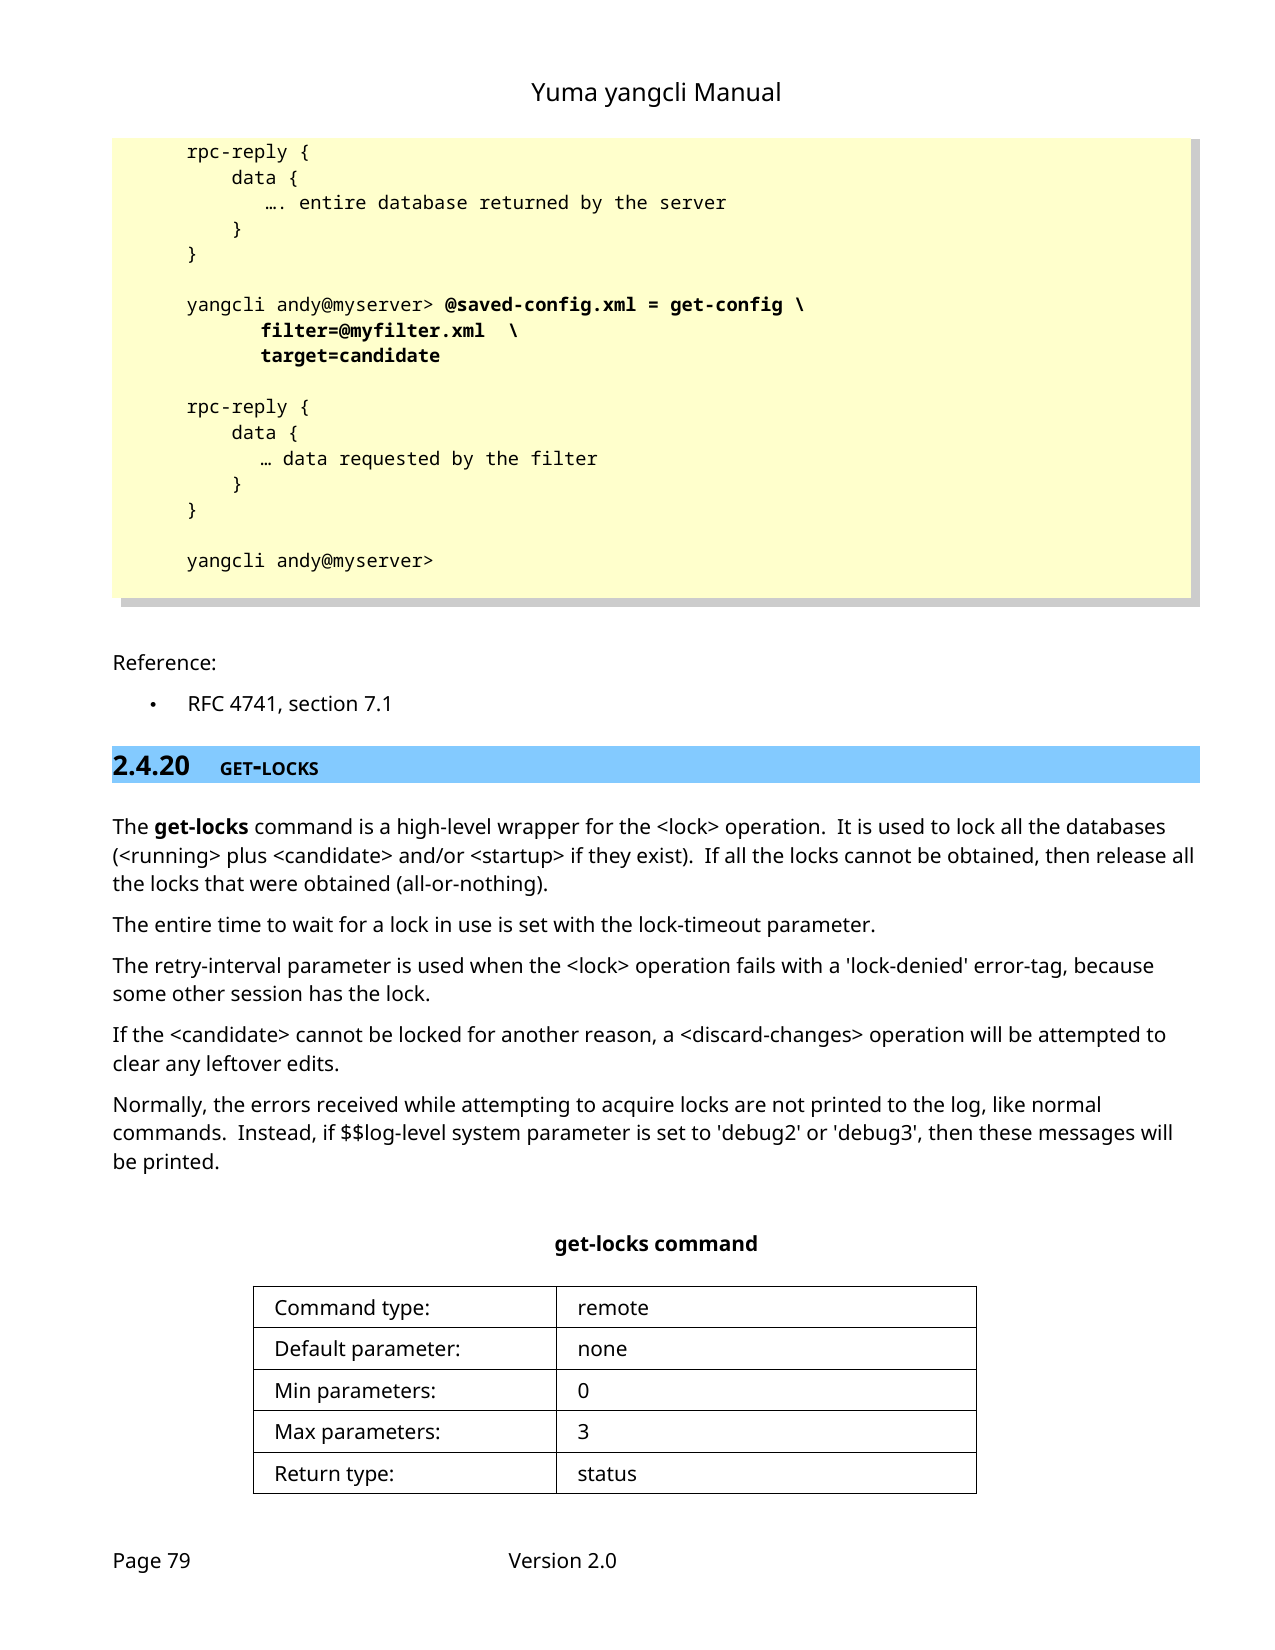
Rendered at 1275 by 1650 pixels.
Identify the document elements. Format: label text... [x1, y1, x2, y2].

text } [112, 496, 1191, 521]
table_cell 0 [557, 1370, 976, 1410]
text If the <candidate> cannot be locked for another reason, a <discard-changes> operation will be attempted to clear any leftover edits. [112, 1021, 1200, 1077]
subtitle get-locks command [127, 1229, 1185, 1257]
text } [112, 241, 1191, 266]
text rpc-reply { [112, 138, 1191, 164]
subtitle get-locks [112, 746, 1200, 783]
text data { [112, 164, 1191, 189]
text The get-locks command is a high-level wrapper for the <lock> operation. It is used to lock all the databases (<running> plus <candidate> and/or <startup> if they exist). If all the locks cannot be obtained, then release all the locks that were obtained (all-or-nothing). [112, 812, 1200, 898]
text yangcli andy@myserver> @saved-config.xml = get-config \ [112, 292, 1191, 317]
text The retry-interval parameter is used when the <lock> operation fails with a 'lock-denied' error-tag, because some other session has the lock. [112, 951, 1200, 1008]
table_cell Return type: [254, 1453, 556, 1493]
table_cell 3 [557, 1411, 976, 1452]
table_cell Default parameter: [254, 1328, 556, 1369]
text …. entire database returned by the server [112, 189, 1191, 215]
table_cell Max parameters: [254, 1411, 556, 1452]
text data { [112, 419, 1191, 445]
text filter=@myfilter.xml \ [112, 317, 1191, 343]
text } [112, 215, 1191, 241]
text yangcli andy@myserver> [112, 547, 1191, 572]
text Normally, the errors received while attempting to acquire locks are not printed to the log, like normal commands. Instead, if $$log-level system parameter is set to 'debug2' or 'debug3', then these messages will be printed. [112, 1090, 1200, 1175]
table_cell none [557, 1328, 976, 1369]
table_header remote [557, 1287, 976, 1327]
table_cell Min parameters: [254, 1370, 556, 1410]
table_cell status [557, 1453, 976, 1493]
text The entire time to wait for a lock in use is set with the lock-timeout parameter. [112, 910, 1200, 939]
text Reference: [112, 648, 1200, 676]
text rpc-reply { [112, 394, 1191, 419]
text target=candidate [112, 343, 1191, 368]
table_header Command type: [254, 1287, 556, 1327]
text } [112, 470, 1191, 496]
text … data requested by the filter [112, 445, 1191, 470]
list RFC 4741, section 7.1 [150, 689, 1200, 717]
